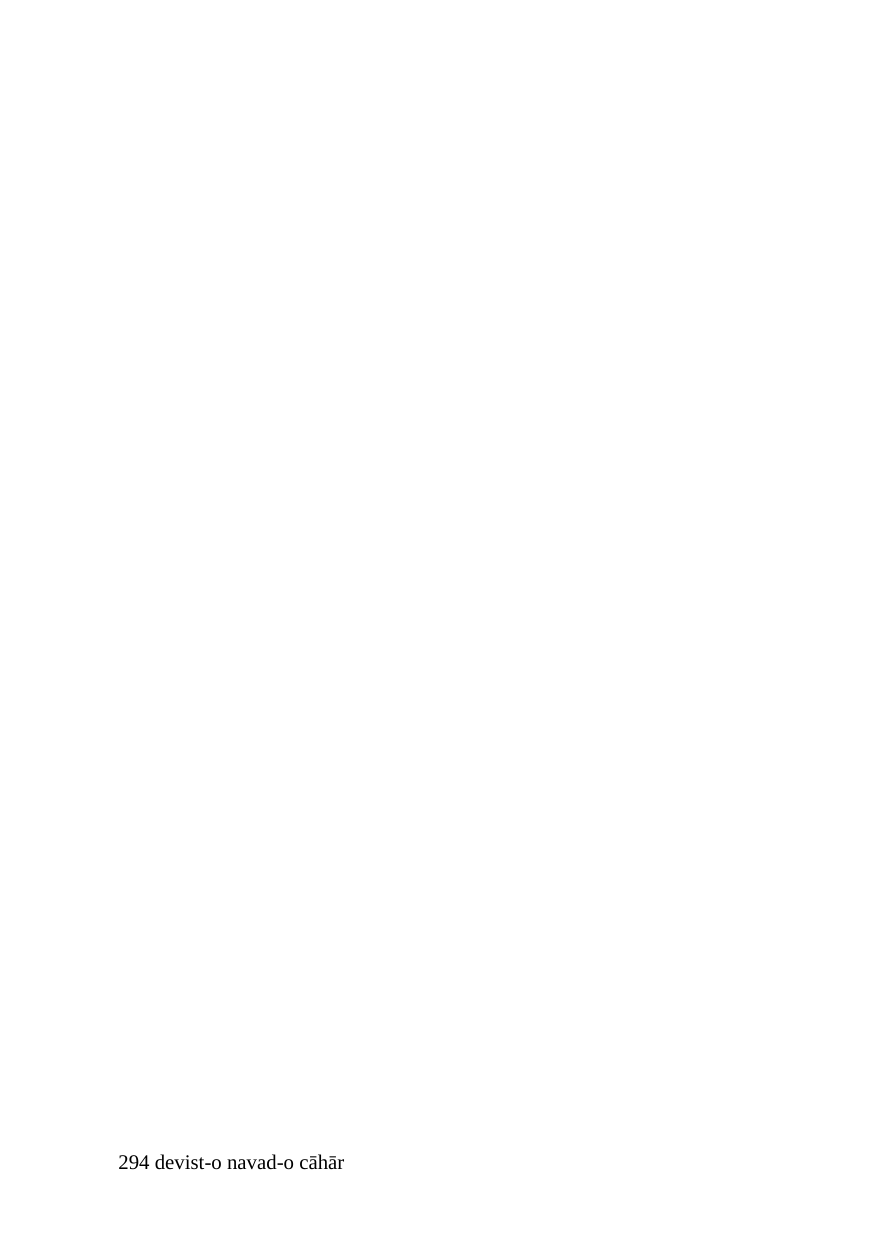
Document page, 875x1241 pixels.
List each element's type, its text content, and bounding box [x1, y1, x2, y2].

text 294 devist-o navad-o cāhār [118, 1150, 756, 1174]
